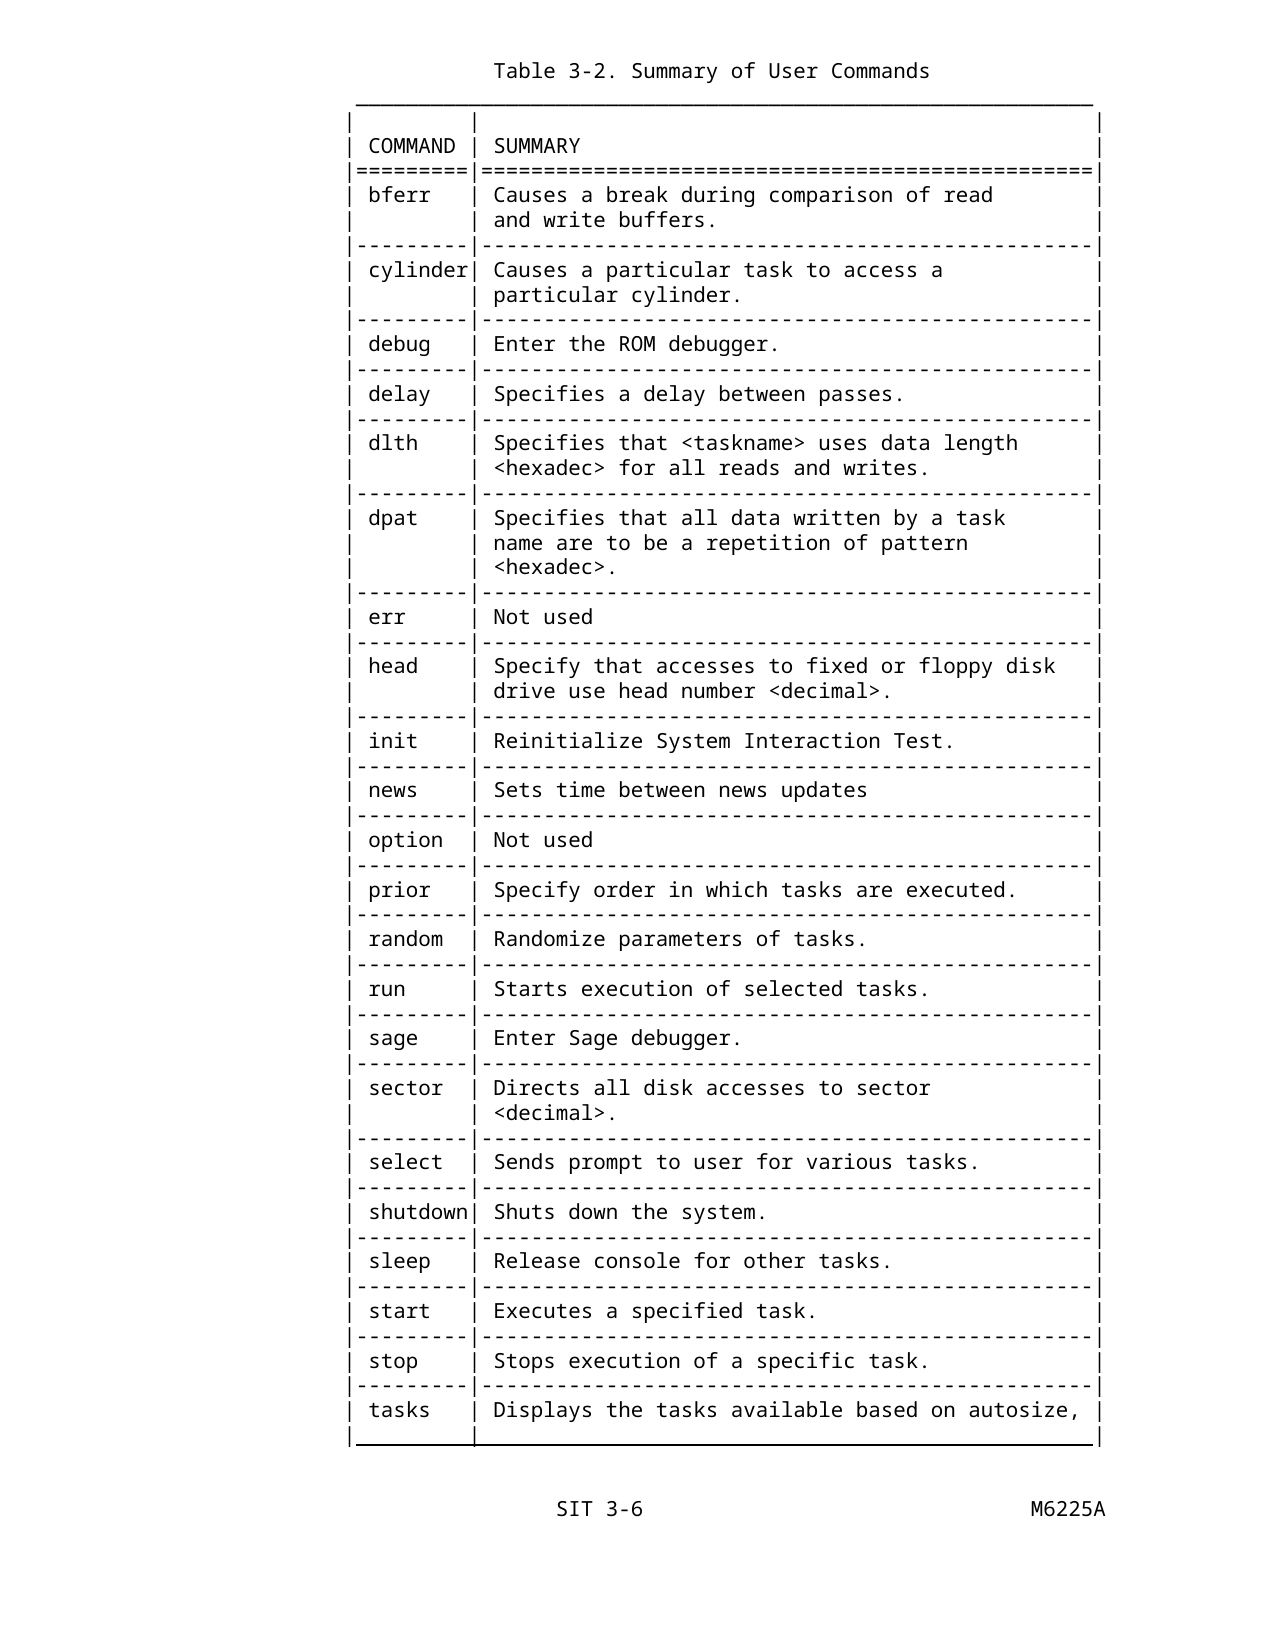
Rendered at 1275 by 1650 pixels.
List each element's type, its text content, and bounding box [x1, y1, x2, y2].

text ___________________________________________________________ [118, 84, 1145, 109]
text |---------|-------------------------------------------------| [118, 307, 1145, 332]
text |---------|-------------------------------------------------| [118, 753, 1145, 778]
text |---------|-------------------------------------------------| [118, 481, 1145, 505]
text | option | Not used | [118, 828, 1145, 852]
text | init | Reinitialize System Interaction Test. | [118, 728, 1145, 753]
text | start | Executes a specified task. | [118, 1299, 1145, 1323]
text |---------|-------------------------------------------------| [118, 952, 1145, 976]
text | err | Not used | [118, 604, 1145, 629]
text | delay | Specifies a delay between passes. | [118, 381, 1145, 406]
text | dpat | Specifies that all data written by a task | [118, 505, 1145, 530]
text |---------|-------------------------------------------------| [118, 580, 1145, 604]
text | | | [118, 109, 1145, 133]
text | random | Randomize parameters of tasks. | [118, 927, 1145, 952]
text SIT 3-6 M6225A [118, 1497, 1145, 1522]
text |---------|-------------------------------------------------| [118, 902, 1145, 927]
text |---------|-------------------------------------------------| [118, 1224, 1145, 1249]
text | sector | Directs all disk accesses to sector | [118, 1076, 1145, 1100]
text | shutdown| Shuts down the system. | [118, 1199, 1145, 1224]
text |---------|-------------------------------------------------| [118, 852, 1145, 877]
text |---------|-------------------------------------------------| [118, 803, 1145, 828]
text |---------|-------------------------------------------------| [118, 1373, 1145, 1398]
text | bferr | Causes a break during comparison of read | [118, 183, 1145, 208]
text | | <hexadec>. | [118, 555, 1145, 580]
text |---------|-------------------------------------------------| [118, 1001, 1145, 1026]
text | | | [118, 1423, 1145, 1447]
text | news | Sets time between news updates | [118, 778, 1145, 803]
text |---------|-------------------------------------------------| [118, 1125, 1145, 1150]
text | | and write buffers. | [118, 208, 1145, 233]
text | | drive use head number <decimal>. | [118, 679, 1145, 704]
text | | <hexadec> for all reads and writes. | [118, 456, 1145, 481]
text | | name are to be a repetition of pattern | [118, 530, 1145, 555]
text | sage | Enter Sage debugger. | [118, 1026, 1145, 1051]
text |---------|-------------------------------------------------| [118, 357, 1145, 381]
text |=========|=================================================| [118, 158, 1145, 183]
text | | <decimal>. | [118, 1100, 1145, 1125]
text | stop | Stops execution of a specific task. | [118, 1348, 1145, 1373]
text | run | Starts execution of selected tasks. | [118, 976, 1145, 1001]
text | prior | Specify order in which tasks are executed. | [118, 877, 1145, 902]
text |---------|-------------------------------------------------| [118, 406, 1145, 431]
text |---------|-------------------------------------------------| [118, 704, 1145, 728]
text |---------|-------------------------------------------------| [118, 1051, 1145, 1076]
text | | particular cylinder. | [118, 282, 1145, 307]
text |---------|-------------------------------------------------| [118, 1274, 1145, 1299]
text | cylinder| Causes a particular task to access a | [118, 257, 1145, 282]
text | tasks | Displays the tasks available based on autosize, | [118, 1398, 1145, 1423]
text | debug | Enter the ROM debugger. | [118, 332, 1145, 357]
text |---------|-------------------------------------------------| [118, 1175, 1145, 1199]
text | sleep | Release console for other tasks. | [118, 1249, 1145, 1274]
text | COMMAND | SUMMARY | [118, 133, 1145, 158]
text |---------|-------------------------------------------------| [118, 629, 1145, 654]
text Table 3-2. Summary of User Commands [118, 59, 1145, 84]
text |---------|-------------------------------------------------| [118, 1323, 1145, 1348]
text | select | Sends prompt to user for various tasks. | [118, 1150, 1145, 1175]
text |---------|-------------------------------------------------| [118, 233, 1145, 257]
text | head | Specify that accesses to fixed or floppy disk | [118, 654, 1145, 679]
text | dlth | Specifies that <taskname> uses data length | [118, 431, 1145, 456]
